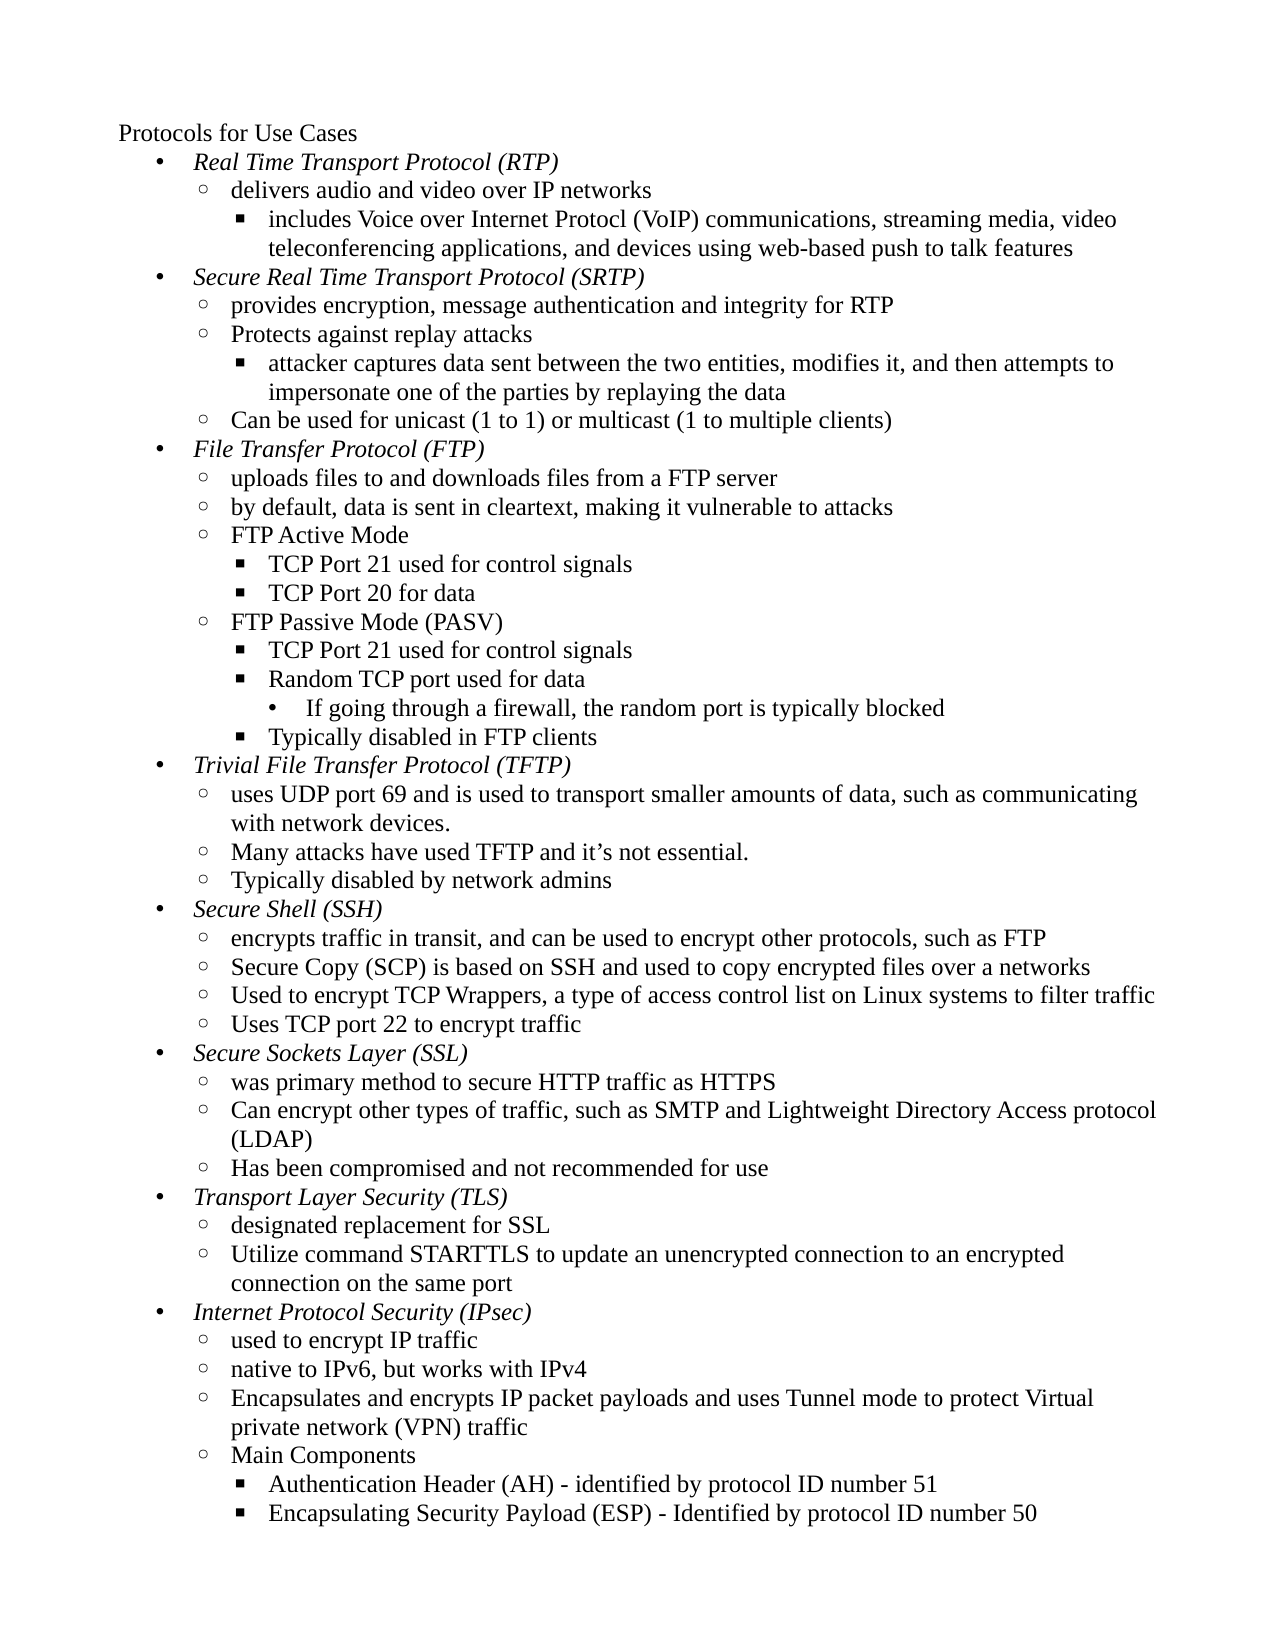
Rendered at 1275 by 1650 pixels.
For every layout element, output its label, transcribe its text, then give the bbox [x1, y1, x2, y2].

list Trivial File Transfer Protocol (TFTP) [156, 751, 1157, 779]
list designated replacement for SSL [193, 1211, 1157, 1239]
list uses UDP port 69 and is used to transport smaller amounts of data, such as communicating with network devices. [193, 779, 1157, 837]
list Can encrypt other types of traffic, such as SMTP and Lightweight Directory Access protocol (LDAP) [193, 1096, 1157, 1153]
list Random TCP port used for data [231, 664, 1157, 693]
list Used to encrypt TCP Wrappers, a type of access control list on Linux systems to filter traffic [193, 981, 1157, 1009]
list Utilize command STARTTLS to update an unencrypted connection to an encrypted connection on the same port [193, 1239, 1157, 1297]
list Encapsulates and encrypts IP packet payloads and uses Tunnel mode to protect Virtual private network (VPN) traffic [193, 1383, 1157, 1441]
list FTP Passive Mode (PASV) [193, 607, 1157, 636]
list Internet Protocol Security (IPsec) [156, 1297, 1157, 1326]
list Secure Sockets Layer (SSL) [156, 1038, 1157, 1067]
list Many attacks have used TFTP and it’s not essential. [193, 837, 1157, 866]
list If going through a firewall, the random port is typically blocked [268, 693, 1157, 722]
list provides encryption, message authentication and integrity for RTP [193, 291, 1157, 319]
list Can be used for unicast (1 to 1) or multicast (1 to multiple clients) [193, 406, 1157, 434]
list File Transfer Protocol (FTP) [156, 434, 1157, 463]
list encrypts traffic in transit, and can be used to encrypt other protocols, such as FTP [193, 923, 1157, 952]
list Secure Copy (SCP) is based on SSH and used to copy encrypted files over a networks [193, 952, 1157, 981]
list Protects against replay attacks [193, 319, 1157, 348]
list by default, data is sent in cleartext, making it vulnerable to attacks [193, 492, 1157, 521]
list Authentication Header (AH) - identified by protocol ID number 51 [231, 1469, 1157, 1498]
list Encapsulating Security Payload (ESP) - Identified by protocol ID number 50 [231, 1498, 1157, 1527]
list attacker captures data sent between the two entities, modifies it, and then attempts to impersonate one of the parties by replaying the data [231, 348, 1157, 406]
list Uses TCP port 22 to encrypt traffic [193, 1009, 1157, 1038]
list used to encrypt IP traffic [193, 1326, 1157, 1354]
list Typically disabled by network admins [193, 866, 1157, 894]
list TCP Port 20 for data [231, 578, 1157, 607]
list Secure Shell (SSH) [156, 894, 1157, 923]
list was primary method to secure HTTP traffic as HTTPS [193, 1067, 1157, 1096]
list TCP Port 21 used for control signals [231, 636, 1157, 664]
list delivers audio and video over IP networks [193, 176, 1157, 204]
text Protocols for Use Cases [118, 118, 1157, 147]
list Secure Real Time Transport Protocol (SRTP) [156, 262, 1157, 291]
list Main Components [193, 1441, 1157, 1469]
list includes Voice over Internet Protocl (VoIP) communications, streaming media, video teleconferencing applications, and devices using web-based push to talk features [231, 204, 1157, 262]
list TCP Port 21 used for control signals [231, 549, 1157, 578]
list FTP Active Mode [193, 521, 1157, 549]
list Transport Layer Security (TLS) [156, 1182, 1157, 1211]
list native to IPv6, but works with IPv4 [193, 1354, 1157, 1383]
list uploads files to and downloads files from a FTP server [193, 463, 1157, 492]
list Real Time Transport Protocol (RTP) [156, 147, 1157, 176]
list Typically disabled in FTP clients [231, 722, 1157, 751]
list Has been compromised and not recommended for use [193, 1153, 1157, 1182]
